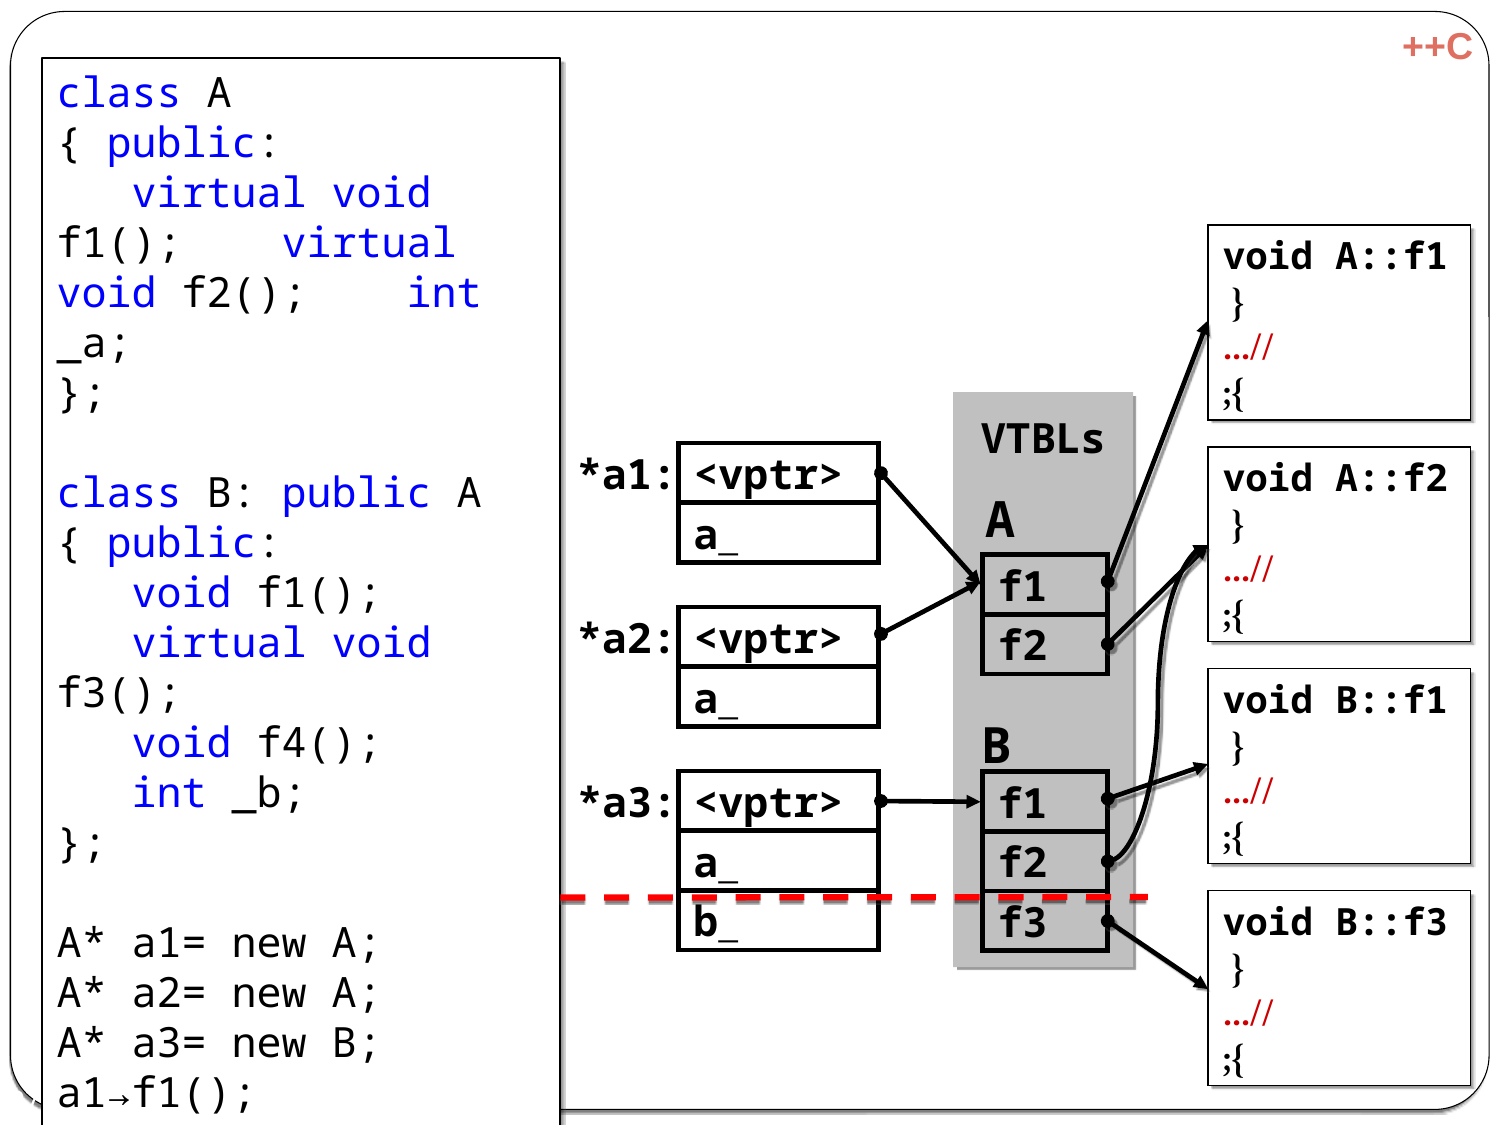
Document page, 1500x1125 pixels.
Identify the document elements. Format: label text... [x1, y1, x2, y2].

text_box [707, 443, 879, 502]
text_box B [967, 705, 1027, 781]
text_box A [970, 479, 1031, 555]
text_box class A { public: virtual void f1(); virtual void f2(); int _a; }; class B: public A { public: void f1(); virtual void f3(); void f4(); int _b; }; A* a1= new A; A* a2= new A; A* a3= new B; a1→f1(); a3→f1(); // same code [41, 58, 561, 1125]
text_box f1 [982, 554, 1108, 614]
text_box [953, 392, 1134, 968]
text_box void A::f1 { //... }; [1208, 224, 1471, 420]
text_box _b [678, 890, 879, 950]
text_box [1108, 845, 1134, 935]
text_box *a3: [547, 753, 708, 849]
text_box VTBLs [966, 404, 1121, 470]
text_box [1108, 525, 1134, 637]
text_box [1108, 794, 1134, 856]
text_box void B::f1 { //... }; [1208, 668, 1471, 864]
text_box f2 [982, 614, 1108, 674]
text_box _a [678, 502, 879, 563]
text_box *a2: [546, 589, 707, 685]
text_box [708, 771, 879, 830]
text_box [953, 559, 968, 592]
text_box _a [678, 666, 879, 727]
text_box void A::f2 { //... }; [1208, 446, 1471, 642]
text_box [707, 606, 879, 666]
text_box void B::f3 { //... }; [1208, 890, 1471, 1086]
text_box f2 [982, 831, 1108, 891]
text_box f3 [982, 891, 1108, 951]
slide_number [0, 1074, 50, 1125]
text_box *a1: [546, 425, 707, 521]
text_box _a [678, 830, 879, 890]
text_box f1 [982, 771, 1108, 831]
